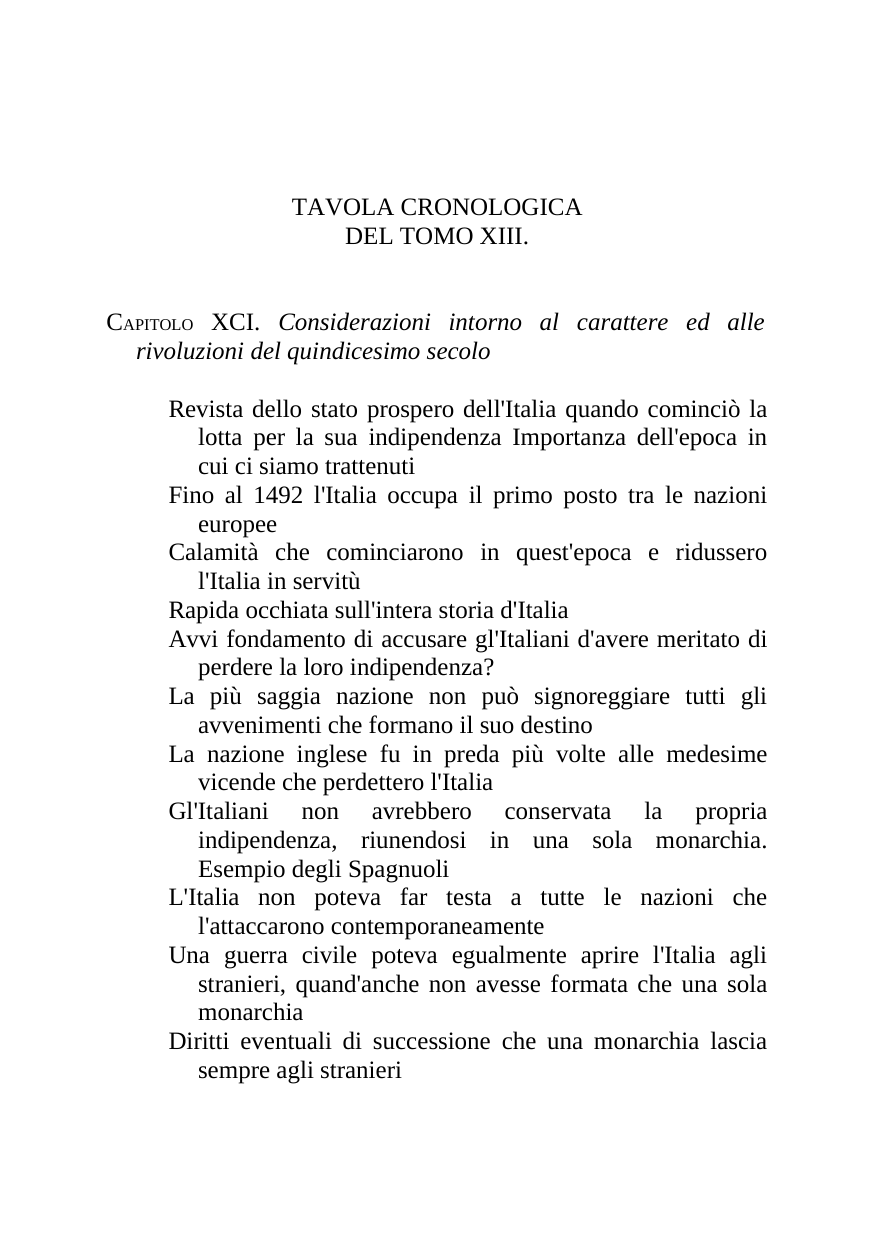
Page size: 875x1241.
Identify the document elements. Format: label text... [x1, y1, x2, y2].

text L'Italia non poteva far testa a tutte le nazioni che l'attaccarono contemporaneamente [168, 882, 768, 940]
text Una guerra civile poteva egualmente aprire l'Italia agli stranieri, quand'anche non avesse formata che una sola monarchia [168, 940, 768, 1026]
text Gl'Italiani non avrebbero conservata la propria indipendenza, riunendosi in una sola monarchia. Esempio degli Spagnuoli [168, 796, 768, 882]
text DEL TOMO XIII. [106, 221, 768, 250]
text TAVOLA CRONOLOGICA [106, 192, 768, 221]
text Fino al 1492 l'Italia occupa il primo posto tra le nazioni europee [168, 480, 768, 537]
text Rapida occhiata sull'intera storia d'Italia [168, 595, 768, 624]
text Capitolo XCI. Considerazioni intorno al carattere ed alle rivoluzioni del quindicesimo secolo [106, 307, 768, 365]
text Revista dello stato prospero dell'Italia quando cominciò la lotta per la sua indipendenza Importanza dell'epoca in cui ci siamo trattenuti [168, 394, 768, 480]
text Diritti eventuali di successione che una monarchia lascia sempre agli stranieri [168, 1026, 768, 1084]
text Avvi fondamento di accusare gl'Italiani d'avere meritato di perdere la loro indipendenza? [168, 624, 768, 681]
text La nazione inglese fu in preda più volte alle medesime vicende che perdettero l'Italia [168, 739, 768, 796]
text La più saggia nazione non può signoreggiare tutti gli avvenimenti che formano il suo destino [168, 681, 768, 739]
text Calamità che cominciarono in quest'epoca e ridussero l'Italia in servitù [168, 537, 768, 595]
